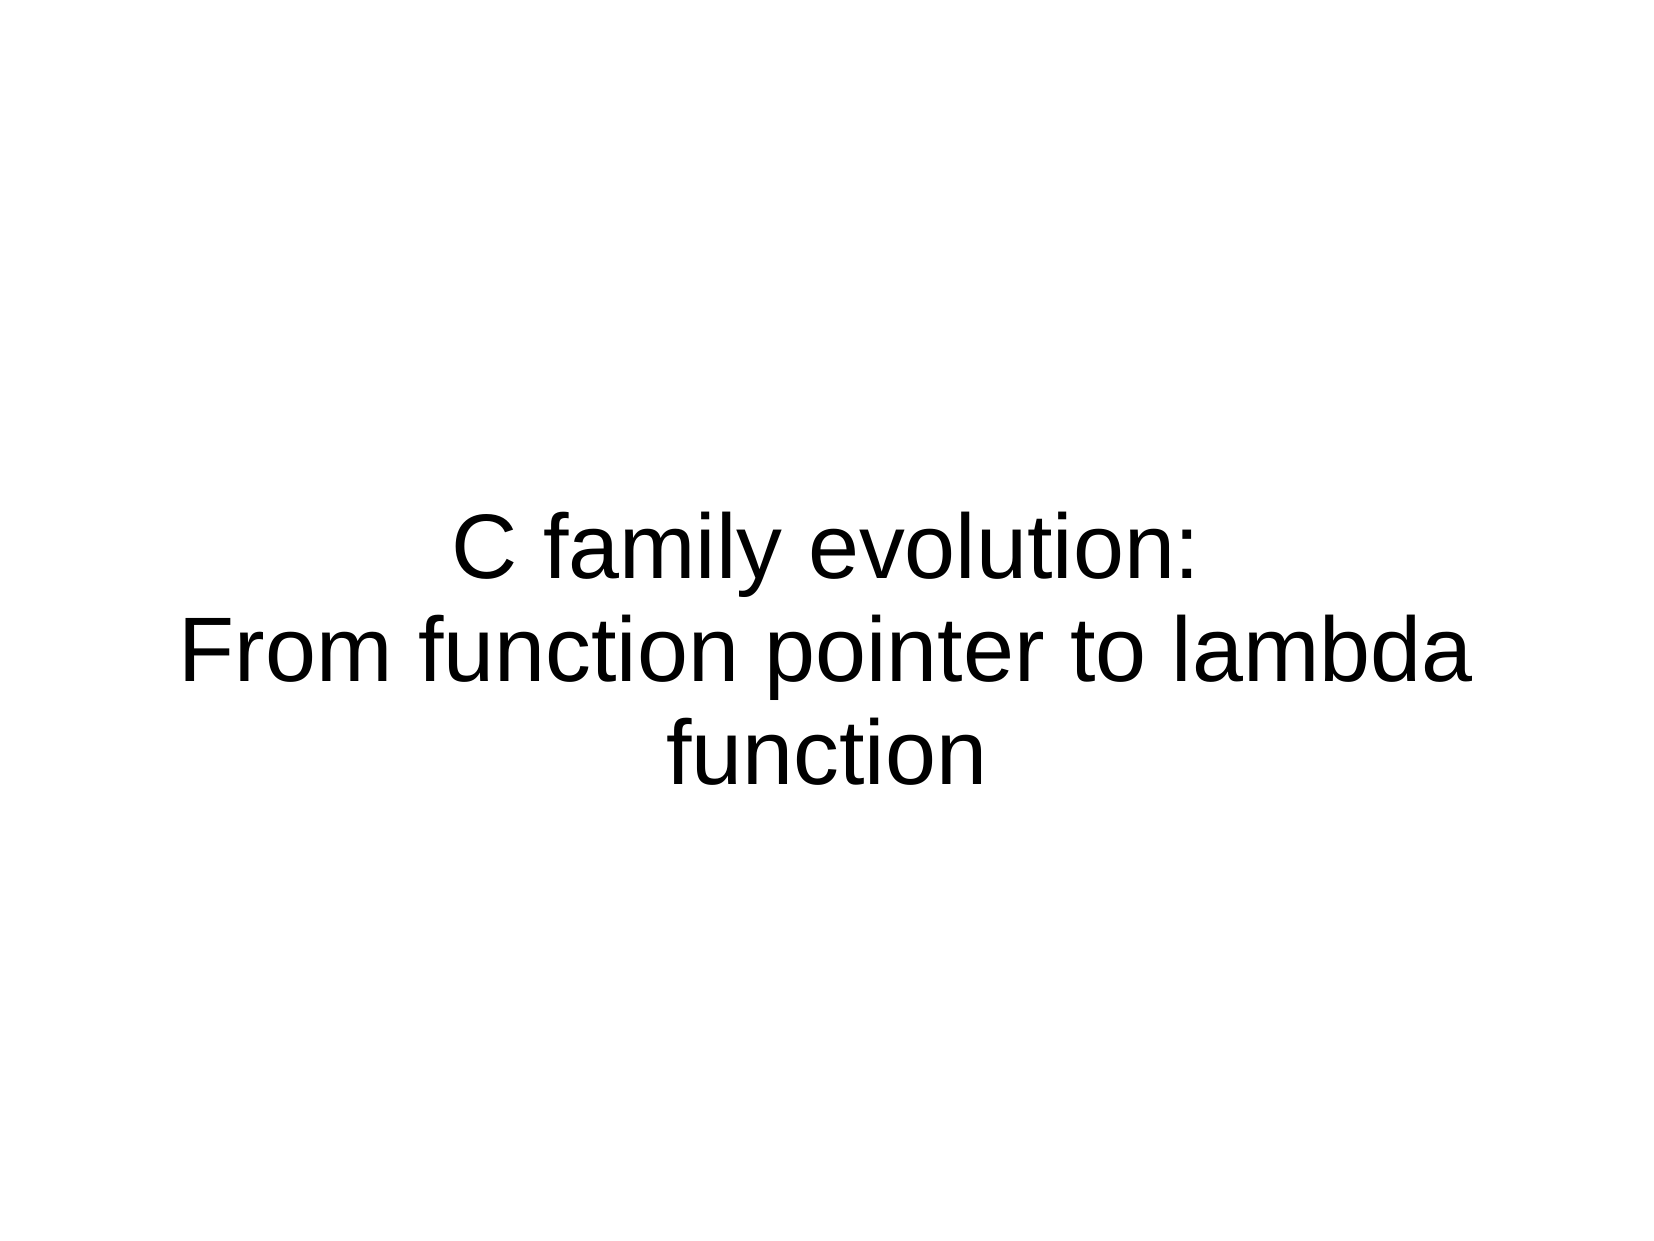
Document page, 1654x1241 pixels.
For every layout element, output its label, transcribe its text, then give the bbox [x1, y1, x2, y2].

subtitle C family evolution: From function pointer to lambda function [82, 290, 1571, 1010]
